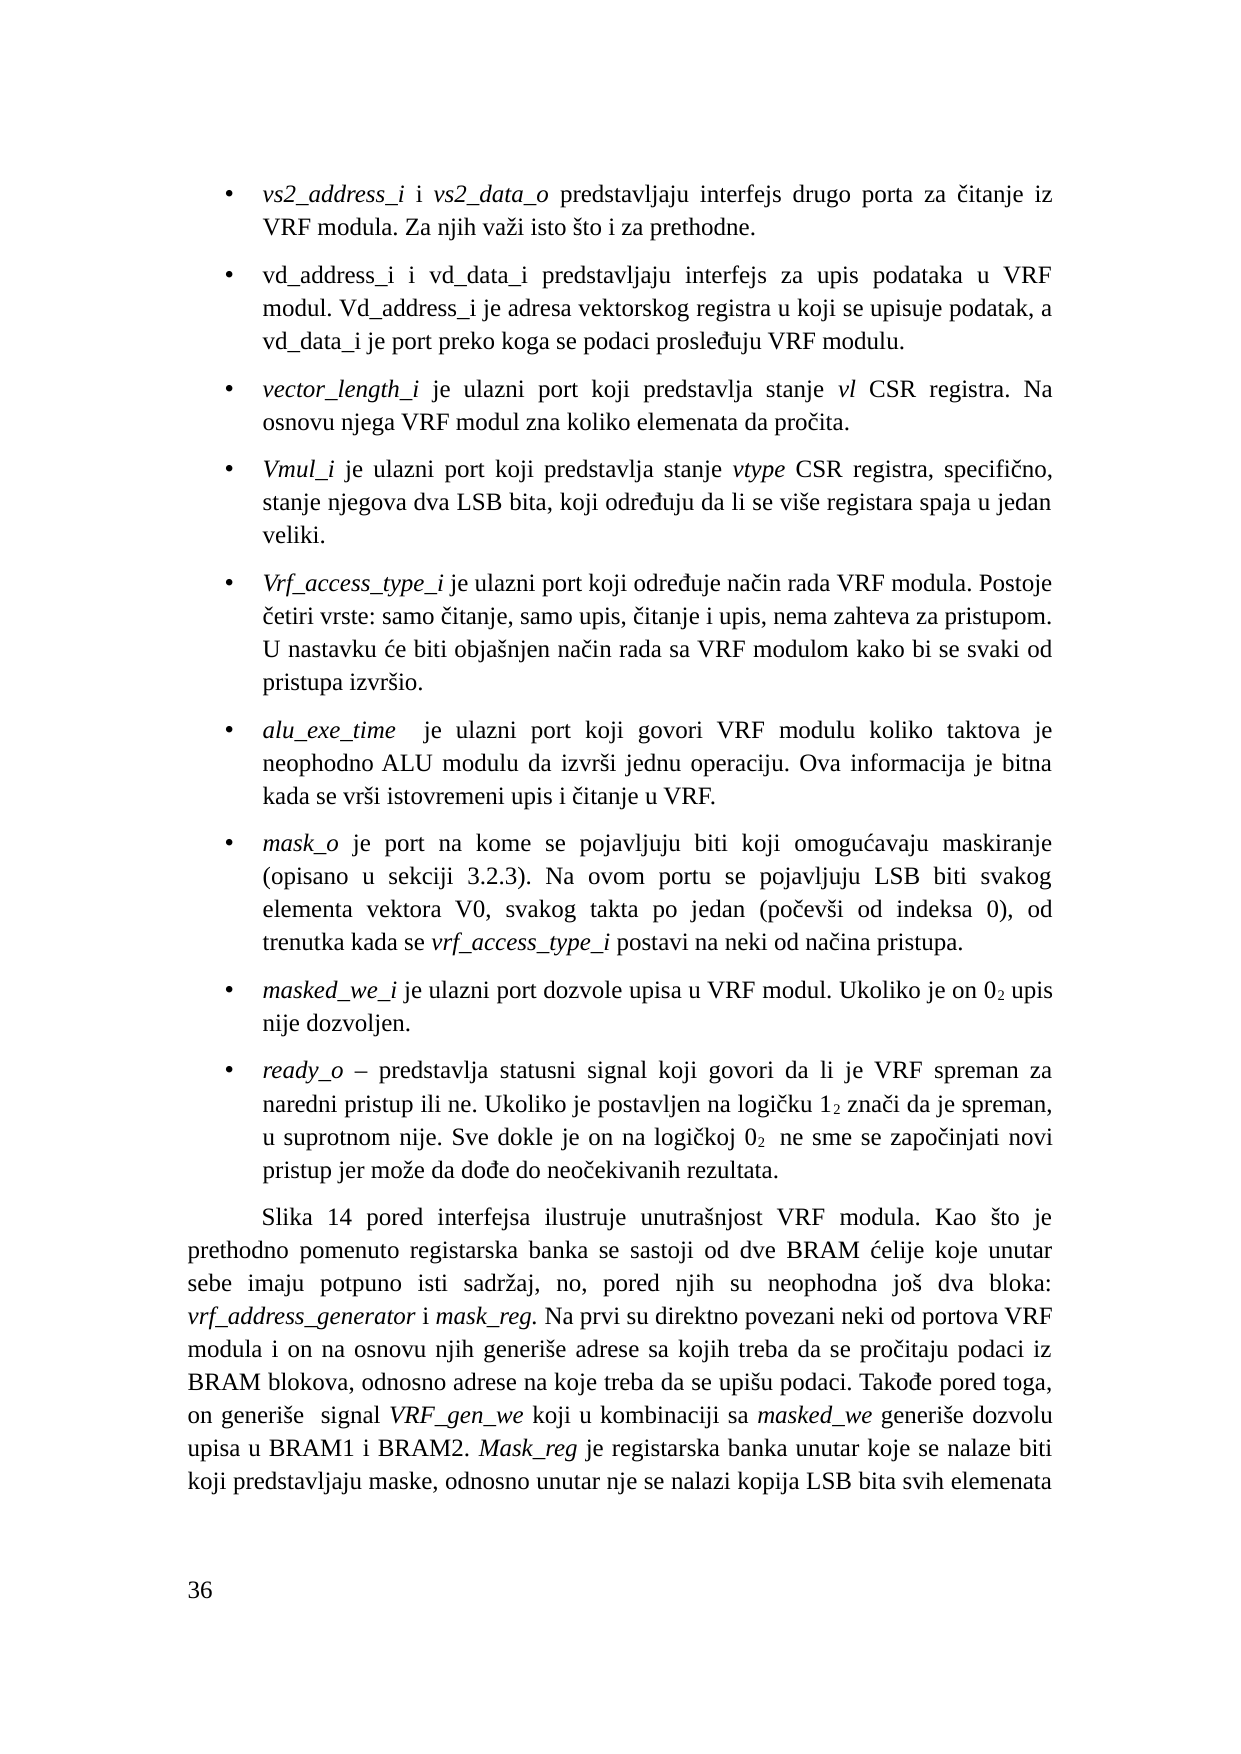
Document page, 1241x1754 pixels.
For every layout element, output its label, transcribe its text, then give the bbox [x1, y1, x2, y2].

list Vmul_i je ulazni port koji predstavlja stanje vtype CSR registra, specifično, stanje njegova dva LSB bita, koji određuju da li se više registara spaja u jedan veliki. [225, 454, 1053, 549]
list Vrf_access_type_i je ulazni port koji određuje način rada VRF modula. Postoje četiri vrste: samo čitanje, samo upis, čitanje i upis, nema zahteva za pristupom. U nastavku će biti objašnjen način rada sa VRF modulom kako bi se svaki od pristupa izvršio. [225, 568, 1053, 696]
list vector_length_i je ulazni port koji predstavlja stanje vl CSR registra. Na osnovu njega VRF modul zna koliko elemenata da pročita. [225, 374, 1053, 436]
list masked_we_i je ulazni port dozvole upisa u VRF modul. Ukoliko je on 02 upis nije dozvoljen. [225, 975, 1053, 1037]
text Slika 14 pored interfejsa ilustruje unutrašnjost VRF modula. Kao što je prethodno pomenuto registarska banka se sastoji od dve BRAM ćelije koje unutar sebe imaju potpuno isti sadržaj, no, pored njih su neophodna još dva bloka: vrf_address_generator i mask_reg. Na prvi su direktno povezani neki od portova VRF modula i on na osnovu njih generiše adrese sa kojih treba da se pročitaju podaci iz BRAM blokova, odnosno adrese na koje treba da se upišu podaci. Takođe pored toga, on generiše signal VRF_gen_we koji u kombinaciji sa masked_we generiše dozvolu upisa u BRAM1 i BRAM2. Mask_reg je registarska banka unutar koje se nalaze biti koji predstavljaju maske, odnosno unutar nje se nalazi kopija LSB bita svih elemenata [187, 1202, 1053, 1495]
list vs2_address_i i vs2_data_o predstavljaju interfejs drugo porta za čitanje iz VRF modula. Za njih važi isto što i za prethodne. [225, 179, 1053, 241]
list mask_o je port na kome se pojavljuju biti koji omogućavaju maskiranje (opisano u sekciji 3.2.3). Na ovom portu se pojavljuju LSB biti svakog elementa vektora V0, svakog takta po jedan (počevši od indeksa 0), od trenutka kada se vrf_access_type_i postavi na neki od načina pristupa. [225, 828, 1053, 956]
list alu_exe_time je ulazni port koji govori VRF modulu koliko taktova je neophodno ALU modulu da izvrši jednu operaciju. Ova informacija je bitna kada se vrši istovremeni upis i čitanje u VRF. [225, 715, 1053, 809]
list vd_address_i i vd_data_i predstavljaju interfejs za upis podataka u VRF modul. Vd_address_i je adresa vektorskog registra u koji se upisuje podatak, a vd_data_i je port preko koga se podaci prosleđuju VRF modulu. [225, 260, 1053, 355]
list ready_o – predstavlja statusni signal koji govori da li je VRF spreman za naredni pristup ili ne. Ukoliko je postavljen na logičku 12 znači da je spreman, u suprotnom nije. Sve dokle je on na logičkoj 02 ne sme se započinjati novi pristup jer može da dođe do neočekivanih rezultata. [225, 1056, 1053, 1183]
